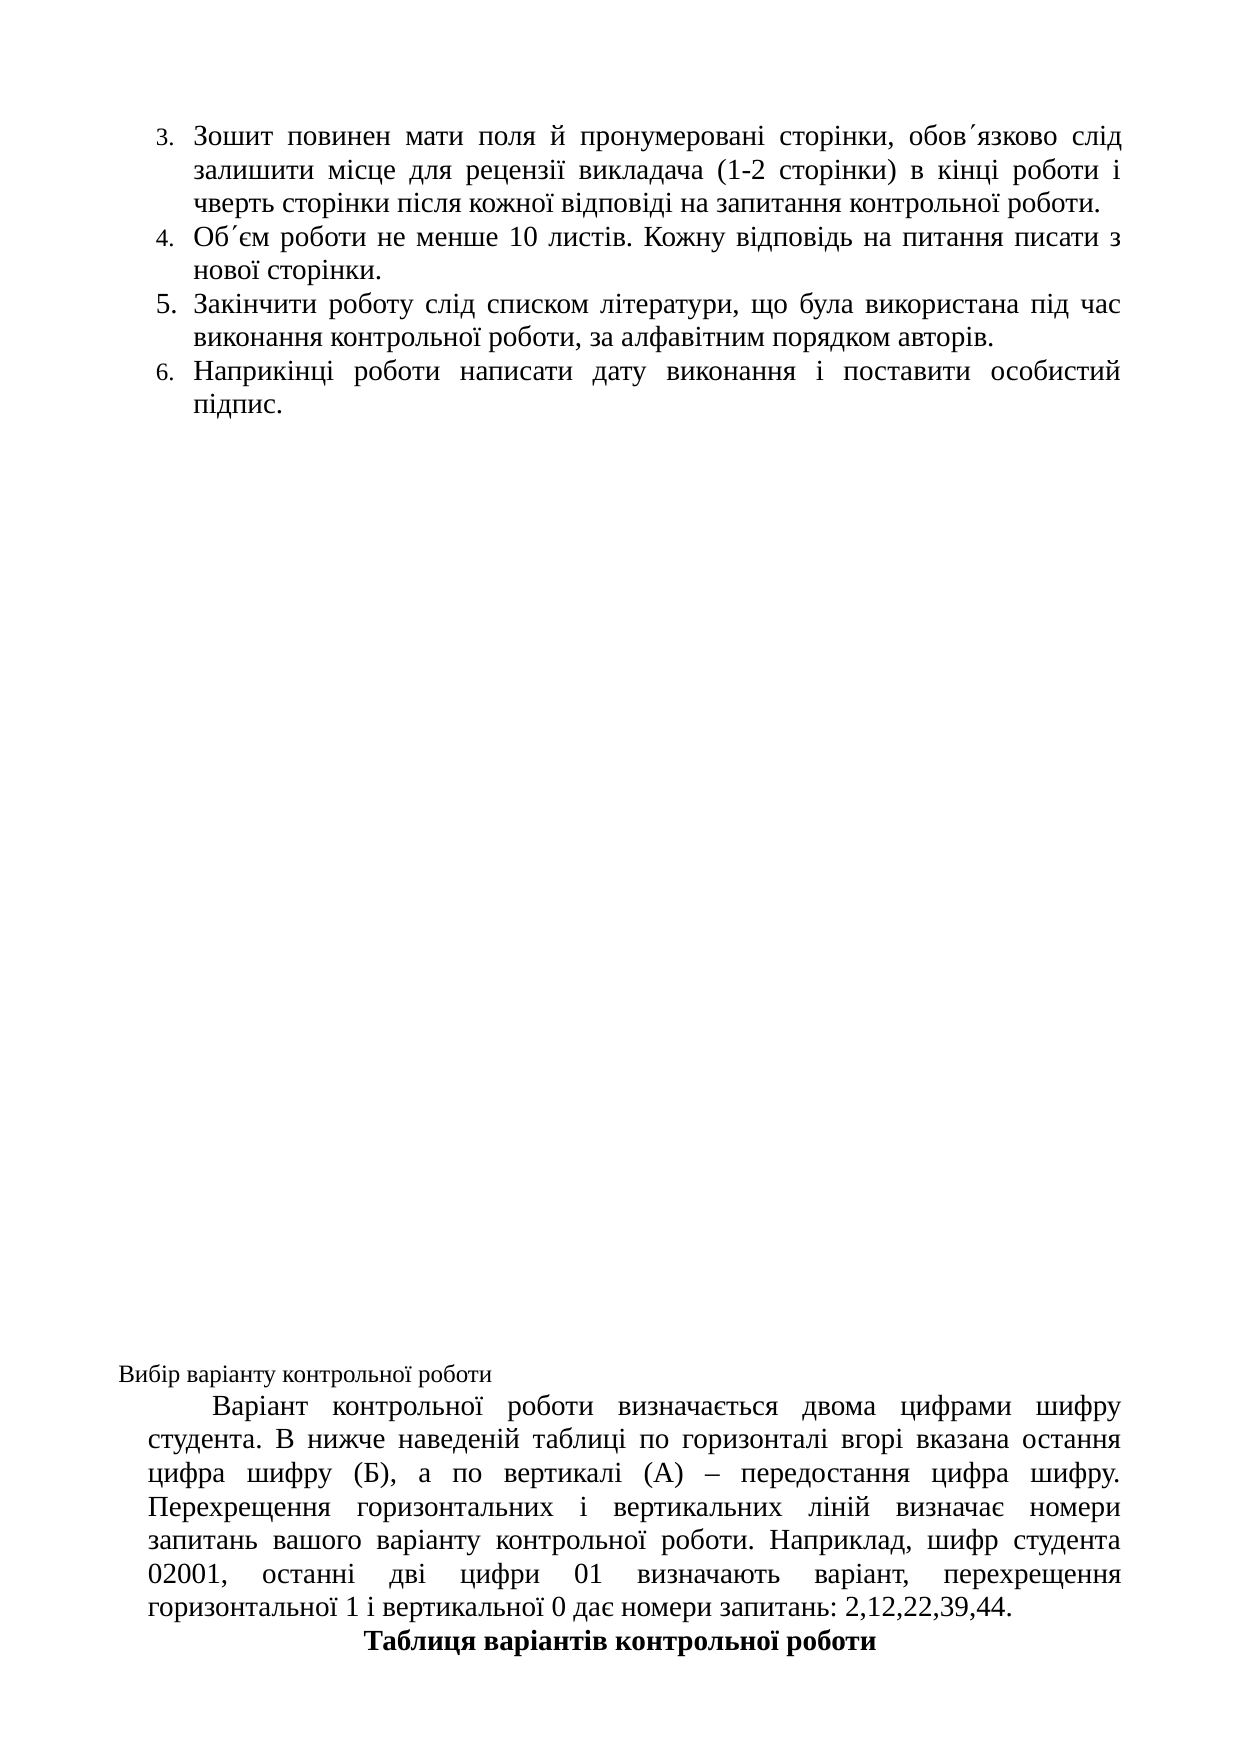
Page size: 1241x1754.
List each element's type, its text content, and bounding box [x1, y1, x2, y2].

text Вибір варіанту контрольної роботи [118, 1359, 1122, 1388]
list Зошит повинен мати поля й пронумеровані сторінки, обовязково слід залишити місце для рецензії викладача (1-2 сторінки) в кінці роботи і чверть сторінки після кожної відповіді на запитання контрольної роботи. [156, 118, 1122, 219]
list Наприкінці роботи написати дату виконання і поставити особистий підпис. [156, 353, 1122, 420]
text Варіант контрольної роботи визначається двома цифрами шифру студента. В нижче наведеній таблиці по горизонталі вгорі вказана остання цифра шифру (Б), а по вертикалі (А) – передостання цифра шифру. Перехрещення горизонтальних і вертикальних ліній визначає номери запитань вашого варіанту контрольної роботи. Наприклад, шифр студента 02001, останні дві цифри 01 визначають варіант, перехрещення горизонтальної 1 і вертикальної 0 дає номери запитань: 2,12,22,39,44. [148, 1388, 1122, 1623]
list Обєм роботи не менше 10 листів. Кожну відповідь на питання писати з нової сторінки. [156, 219, 1122, 286]
text Таблиця варіантів контрольної роботи [118, 1623, 1122, 1656]
list Закінчити роботу слід списком літератури, що була використана під час виконання контрольної роботи, за алфавітним порядком авторів. [156, 286, 1122, 353]
